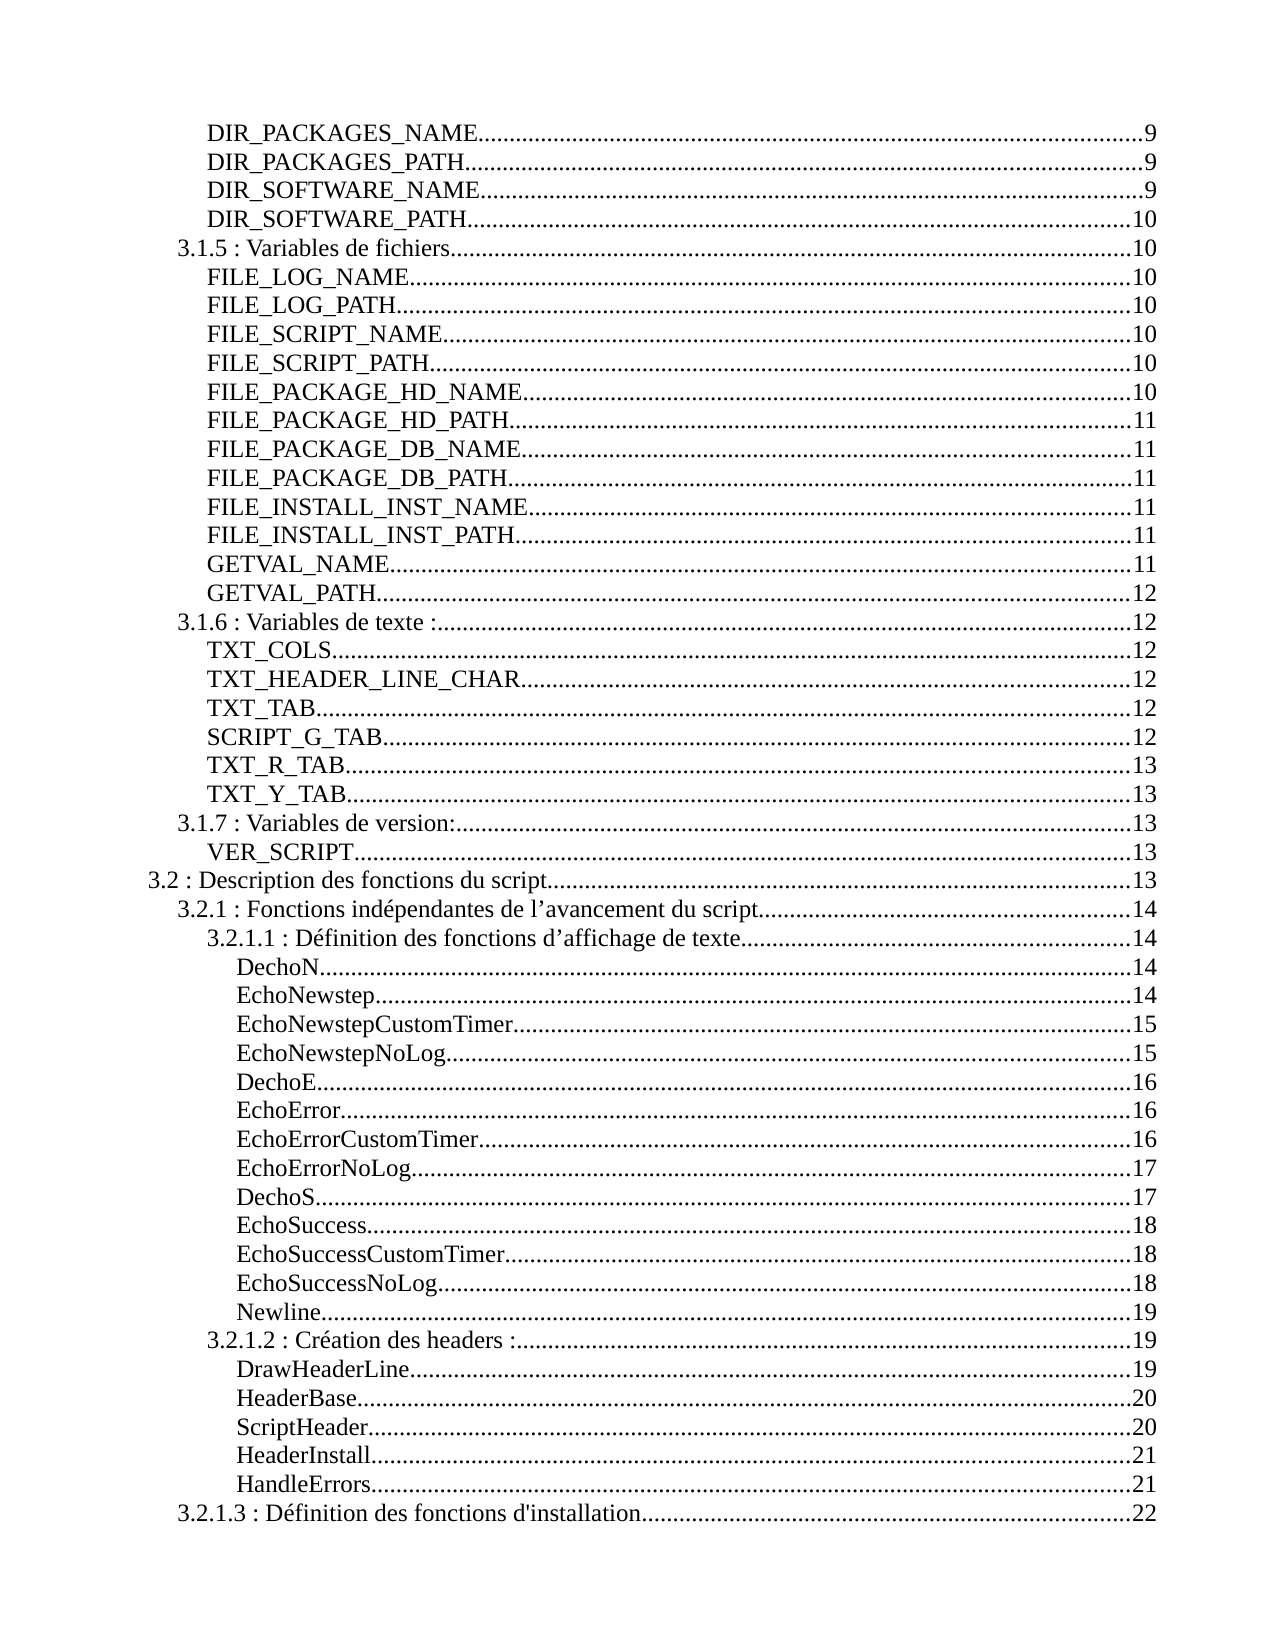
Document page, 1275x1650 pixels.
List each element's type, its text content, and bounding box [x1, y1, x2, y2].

text DIR_PACKAGES_NAME 9 [207, 118, 1157, 147]
text EchoErrorCustomTimer 16 [236, 1124, 1157, 1153]
text 3.2.1 : Fonctions indépendantes de l’avancement du script 14 [177, 894, 1157, 923]
text SCRIPT_G_TAB 12 [207, 722, 1157, 751]
text TXT_R_TAB 13 [207, 751, 1157, 779]
text DIR_PACKAGES_PATH 9 [207, 147, 1157, 176]
text DechoE 16 [236, 1067, 1157, 1096]
text 3.2.1.2 : Création des headers : 19 [207, 1326, 1157, 1354]
text GETVAL_NAME 11 [207, 549, 1157, 578]
text EchoErrorNoLog 17 [236, 1153, 1157, 1182]
text FILE_INSTALL_INST_NAME 11 [207, 492, 1157, 521]
text DechoN 14 [236, 952, 1157, 981]
text FILE_LOG_NAME 10 [207, 262, 1157, 291]
text DrawHeaderLine 19 [236, 1354, 1157, 1383]
text 3.2 : Description des fonctions du script 13 [148, 866, 1157, 894]
text FILE_SCRIPT_PATH 10 [207, 348, 1157, 377]
text 3.1.6 : Variables de texte : 12 [177, 607, 1157, 636]
text 3.1.5 : Variables de fichiers 10 [177, 233, 1157, 262]
text HeaderBase 20 [236, 1383, 1157, 1412]
text DechoS 17 [236, 1182, 1157, 1211]
text FILE_PACKAGE_DB_PATH 11 [207, 463, 1157, 492]
text DIR_SOFTWARE_PATH 10 [207, 204, 1157, 233]
text EchoSuccess 18 [236, 1211, 1157, 1239]
text TXT_HEADER_LINE_CHAR 12 [207, 664, 1157, 693]
text 3.2.1.1 : Définition des fonctions d’affichage de texte 14 [207, 923, 1157, 952]
text EchoSuccessCustomTimer 18 [236, 1239, 1157, 1268]
text TXT_COLS 12 [207, 636, 1157, 664]
text GETVAL_PATH 12 [207, 578, 1157, 607]
text FILE_PACKAGE_HD_NAME 10 [207, 377, 1157, 406]
text 3.2.1.3 : Définition des fonctions d'installation 22 [177, 1498, 1157, 1527]
text FILE_PACKAGE_HD_PATH 11 [207, 406, 1157, 434]
text EchoSuccessNoLog 18 [236, 1268, 1157, 1297]
text FILE_SCRIPT_NAME 10 [207, 319, 1157, 348]
text EchoNewstep 14 [236, 981, 1157, 1009]
text DIR_SOFTWARE_NAME 9 [207, 176, 1157, 204]
text VER_SCRIPT 13 [207, 837, 1157, 866]
text 3.1.7 : Variables de version: 13 [177, 808, 1157, 837]
text FILE_INSTALL_INST_PATH 11 [207, 521, 1157, 549]
text HandleErrors 21 [236, 1469, 1157, 1498]
text ScriptHeader 20 [236, 1412, 1157, 1441]
text HeaderInstall 21 [236, 1441, 1157, 1469]
text TXT_Y_TAB 13 [207, 779, 1157, 808]
text FILE_PACKAGE_DB_NAME 11 [207, 434, 1157, 463]
text EchoNewstepCustomTimer 15 [236, 1009, 1157, 1038]
text EchoNewstepNoLog 15 [236, 1038, 1157, 1067]
text TXT_TAB 12 [207, 693, 1157, 722]
text FILE_LOG_PATH 10 [207, 291, 1157, 319]
text EchoError 16 [236, 1096, 1157, 1124]
text Newline 19 [236, 1297, 1157, 1326]
